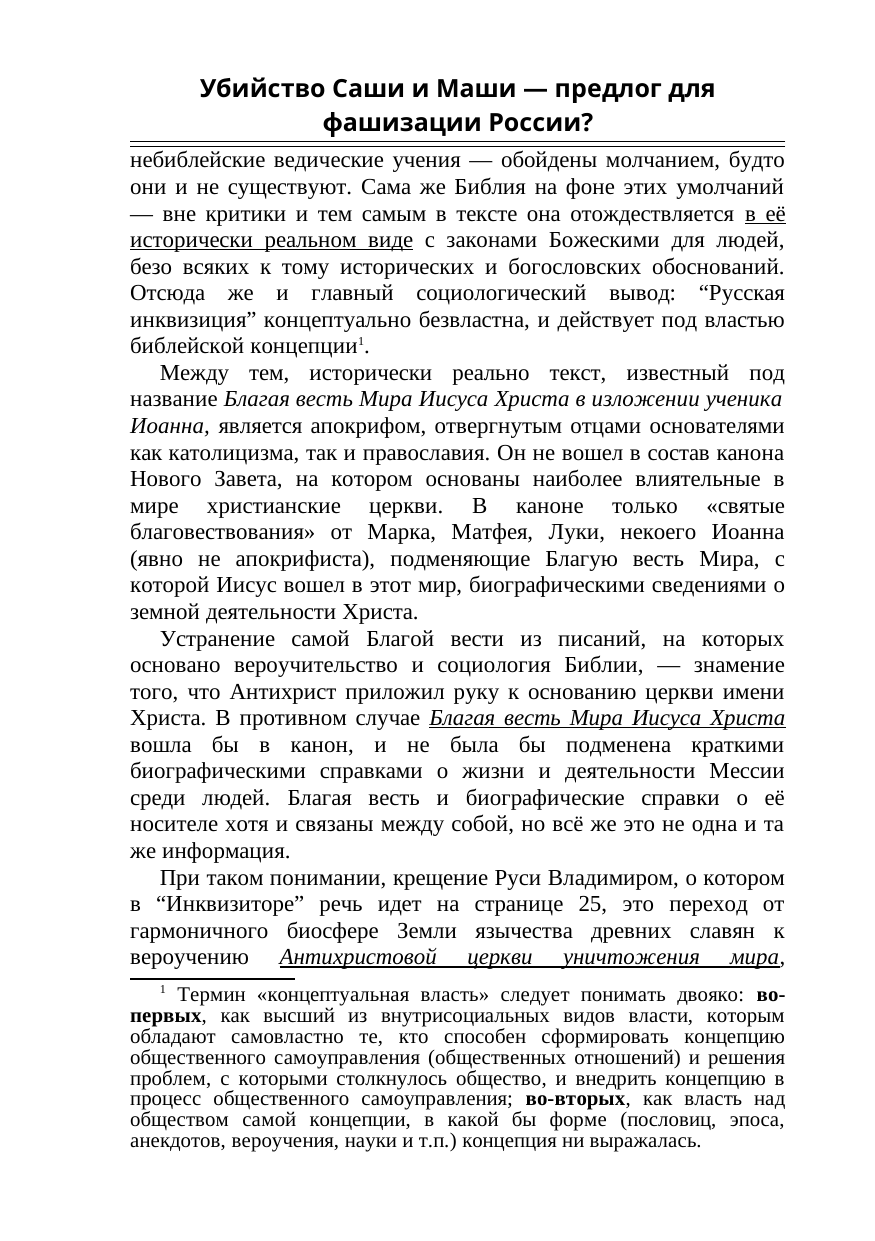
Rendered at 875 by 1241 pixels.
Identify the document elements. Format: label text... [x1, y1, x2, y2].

text При таком понимании, крещение Руси Владимиром, о котором в “Инквизиторе” речь идет на странице 25, это переход от гармоничного биосфере Земли язычества древних славян к вероучению Антихристовой церкви уничтожения мира, [130, 863, 785, 970]
text Между тем, исторически реально текст, известный под название Благая весть Мира Иисуса Христа в изложении ученика Иоанна, является апокрифом, отвергнутым отцами основателями как католицизма, так и православия. Он не вошел в состав канона Нового Завета, на котором основаны наиболее влиятельные в мире христианские церкви. В каноне только «святые благовествования» от Марка, Матфея, Луки, некоего Иоанна (явно не апокрифиста), подменяющие Благую весть Мира, с которой Иисус вошел в этот мир, биографическими сведениями о земной деятельности Христа. [130, 359, 785, 624]
text небиблейские ведические учения — обойдены молчанием, будто они и не существуют. Сама же Библия на фоне этих умолчаний — вне критики и тем самым в тексте она отождествляется в её исторически реальном виде с законами Божескими для людей, безо всяких к тому исторических и богословских обоснований. Отсюда же и главный социологический вывод: “Русская инквизиция” концептуально безвластна, и действует под властью библейской концепции. [130, 147, 785, 359]
text Термин «концептуальная власть» следует понимать двояко: во-первых, как высший из внутрисоциальных видов власти, которым обладают самовластно те, кто способен сформировать концепцию общественного самоуправления (общественных отношений) и решения проблем, с которыми столкнулось общество, и внедрить концепцию в процесс общественного самоуправления; во-вторых, как власть над обществом самой концепции, в какой бы форме (пословиц, эпоса, анекдотов, вероучения, науки и т.п.) концепция ни выражалась. [130, 985, 785, 1152]
text Устранение самой Благой вести из писаний, на которых основано вероучительство и социология Библии, — знамение того, что Антихрист приложил руку к основанию церкви имени Христа. В противном случае Благая весть Мира Иисуса Христа вошла бы в канон, и не была бы подменена краткими биографическими справками о жизни и деятельности Мессии среди людей. Благая весть и биографические справки о её носителе хотя и связаны между собой, но всё же это не одна и та же информация. [130, 624, 785, 863]
